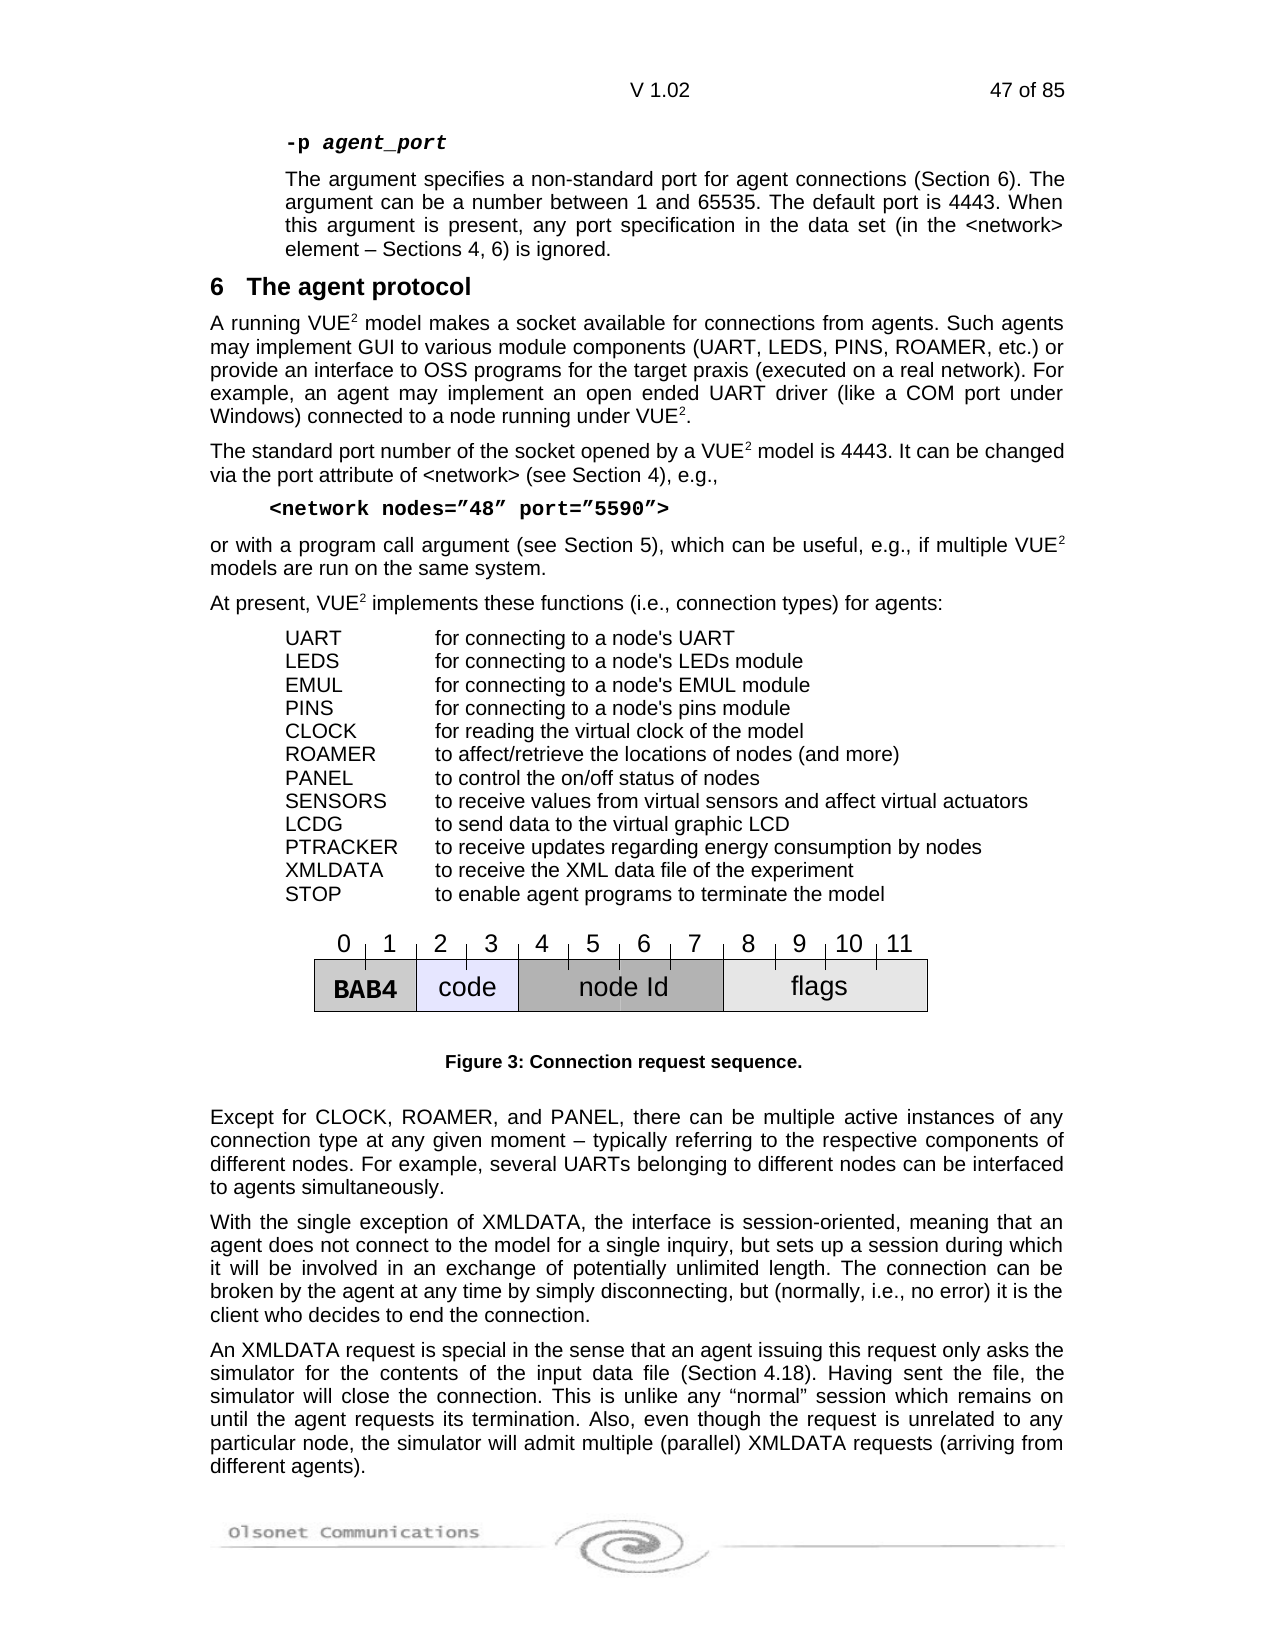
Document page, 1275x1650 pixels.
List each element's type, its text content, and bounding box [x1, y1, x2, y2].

text EMUL for connecting to a node's EMUL module [285, 673, 1065, 696]
text <network nodes=”48” port=”5590”> [269, 498, 1065, 522]
text The argument specifies a non-standard port for agent connections (Section 6). The argument can be a number between 1 and 65535. The default port is 4443. When this argument is present, any port specification in the data set (in the <network> element – Sections 4, 6) is ignored. [285, 168, 1065, 261]
text Except for CLOCK, ROAMER, and PANEL, there can be multiple active instances of any connection type at any given moment – typically referring to the respective components of different nodes. For example, several UARTs belonging to different nodes can be interfaced to agents simultaneously. [210, 1022, 1065, 1198]
text PTRACKER to receive updates regarding energy consumption by nodes [285, 836, 1065, 859]
text XMLDATA to receive the XML data file of the experiment [285, 859, 1065, 882]
text With the single exception of XMLDATA, the interface is session-oriented, meaning that an agent does not connect to the model for a single inquiry, but sets up a session during which it will be involved in an exchange of potentially unlimited length. The connection can be broken by the agent at any time by simply disconnecting, but (normally, i.e., no error) it is the client who decides to end the connection. [210, 1210, 1065, 1326]
text PINS for connecting to a node's pins module [285, 696, 1065, 720]
text UART for connecting to a node's UART [285, 627, 1065, 650]
text A running VUE2 model makes a socket available for connections from agents. Such agents may implement GUI to various module components (UART, LEDS, PINS, ROAMER, etc.) or provide an interface to OSS programs for the target praxis (executed on a real network). For example, an agent may implement an open ended UART driver (like a COM port under Windows) connected to a node running under VUE2. [210, 312, 1065, 428]
text At present, VUE2 implements these functions (i.e., connection types) for agents: [210, 592, 1065, 615]
text CLOCK for reading the virtual clock of the model [285, 720, 1065, 743]
text -p agent_port [285, 132, 1065, 156]
text An XMLDATA request is special in the sense that an agent issuing this request only asks the simulator for the contents of the input data file (Section 4.18). Having sent the file, the simulator will close the connection. This is unlike any “normal” session which remains on until the agent requests its termination. Also, even though the request is unrelated to any particular node, the simulator will admit multiple (parallel) XMLDATA requests (arriving from different agents). [210, 1338, 1065, 1478]
text The standard port number of the socket opened by a VUE2 model is 4443. It can be changed via the port attribute of <network> (see Section 4), e.g., [210, 440, 1065, 486]
text STOP to enable agent programs to terminate the model [285, 882, 1065, 906]
text SENSORS to receive values from virtual sensors and affect virtual actuators [285, 789, 1065, 813]
text ROAMER to affect/retrieve the locations of nodes (and more) [285, 743, 1065, 766]
text LCDG to send data to the virtual graphic LCD [285, 813, 1065, 836]
subtitle The agent protocol [210, 272, 1065, 300]
text Figure 3: Connection request sequence. [376, 1052, 871, 1073]
picture [210, 1504, 1065, 1596]
text LEDS for connecting to a node's LEDs module [285, 650, 1065, 673]
text or with a program call argument (see Section 5), which can be useful, e.g., if multiple VUE2 models are run on the same system. [210, 533, 1065, 580]
text PANEL to control the on/off status of nodes [285, 766, 1065, 789]
